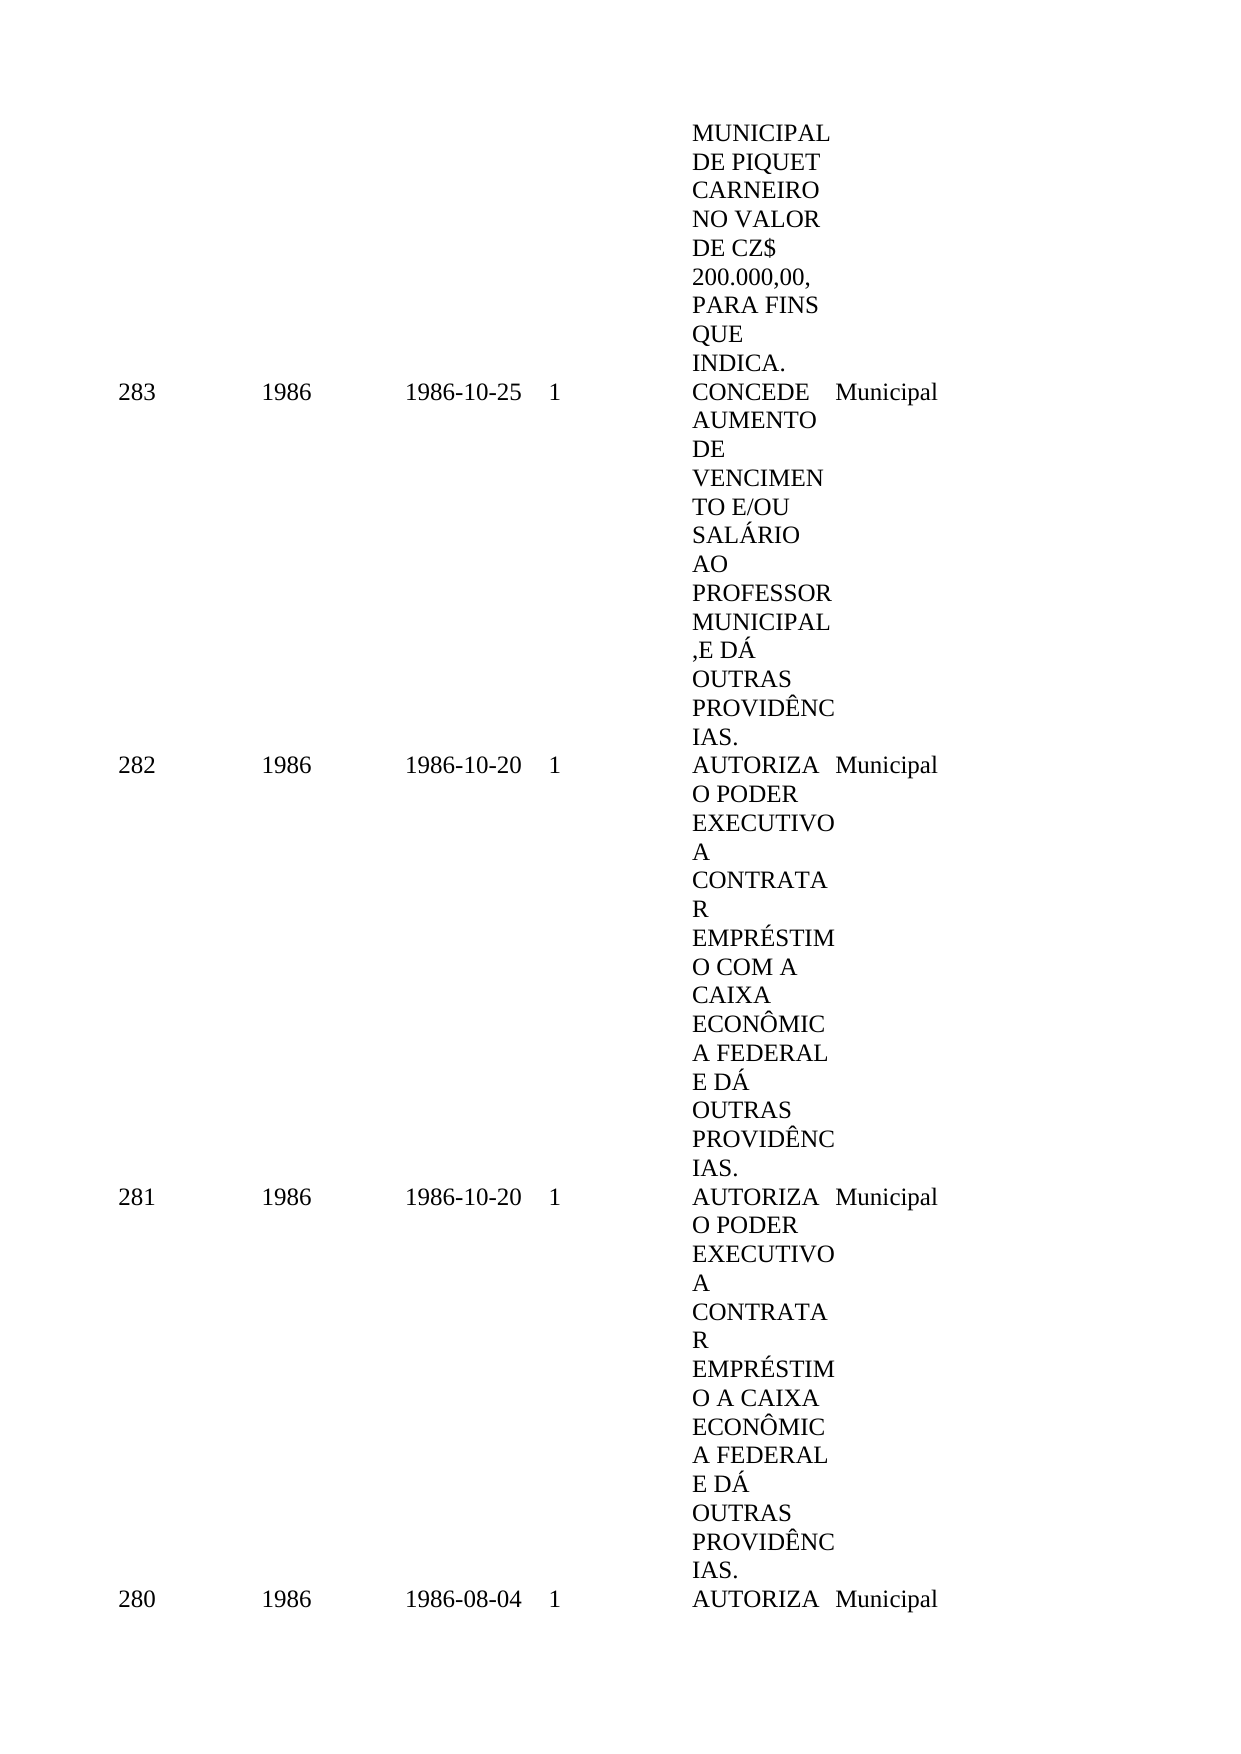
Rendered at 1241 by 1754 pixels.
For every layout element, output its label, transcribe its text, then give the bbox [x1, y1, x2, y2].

table_cell 1 [548, 751, 692, 1182]
table_cell 1986-10-20 [405, 1182, 548, 1584]
table_cell AUTORIZA O PODER EXECUTIVO A CONTRATAR EMPRÉSTIMO COM A CAIXA ECONÔMICA FEDERAL E DÁ OUTRAS PROVIDÊNCIAS. [692, 751, 835, 1182]
table_cell 1 [548, 1182, 692, 1584]
table_cell [835, 118, 979, 377]
table_cell 283 [118, 377, 261, 751]
table_cell [118, 118, 261, 377]
table_cell [979, 751, 1122, 1182]
table_cell [979, 1584, 1122, 1613]
table_cell 1986-08-04 [405, 1584, 548, 1613]
table_cell 1986 [261, 1182, 405, 1584]
table_cell Municipal [835, 1584, 979, 1613]
table_cell MUNICIPAL DE PIQUET CARNEIRO NO VALOR DE CZ$ 200.000,00, PARA FINS QUE INDICA. [692, 118, 835, 377]
table_cell 1986-10-20 [405, 751, 548, 1182]
table_cell 1986 [261, 1584, 405, 1613]
table_cell 1986-10-25 [405, 377, 548, 751]
table_cell Municipal [835, 377, 979, 751]
table_cell [979, 118, 1122, 377]
table_cell 280 [118, 1584, 261, 1613]
table_cell AUTORIZA O PODER EXECUTIVO A CONTRATAR EMPRÉSTIMO A CAIXA ECONÔMICA FEDERAL E DÁ OUTRAS PROVIDÊNCIAS. [692, 1182, 835, 1584]
table_cell 1 [548, 1584, 692, 1613]
table_cell [979, 1182, 1122, 1584]
table_cell Municipal [835, 1182, 979, 1584]
table_cell [979, 377, 1122, 751]
table_cell 1986 [261, 377, 405, 751]
table_cell Municipal [835, 751, 979, 1182]
table_cell [405, 118, 548, 377]
table_cell 1 [548, 377, 692, 751]
table_cell [548, 118, 692, 377]
table_cell 282 [118, 751, 261, 1182]
table_cell 1986 [261, 751, 405, 1182]
table_cell CONCEDE AUMENTO DE VENCIMENTO E/OU SALÁRIO AO PROFESSOR MUNICIPAL,E DÁ OUTRAS PROVIDÊNCIAS. [692, 377, 835, 751]
table_cell 281 [118, 1182, 261, 1584]
table_cell [261, 118, 405, 377]
table_cell AUTORIZA [692, 1584, 835, 1613]
